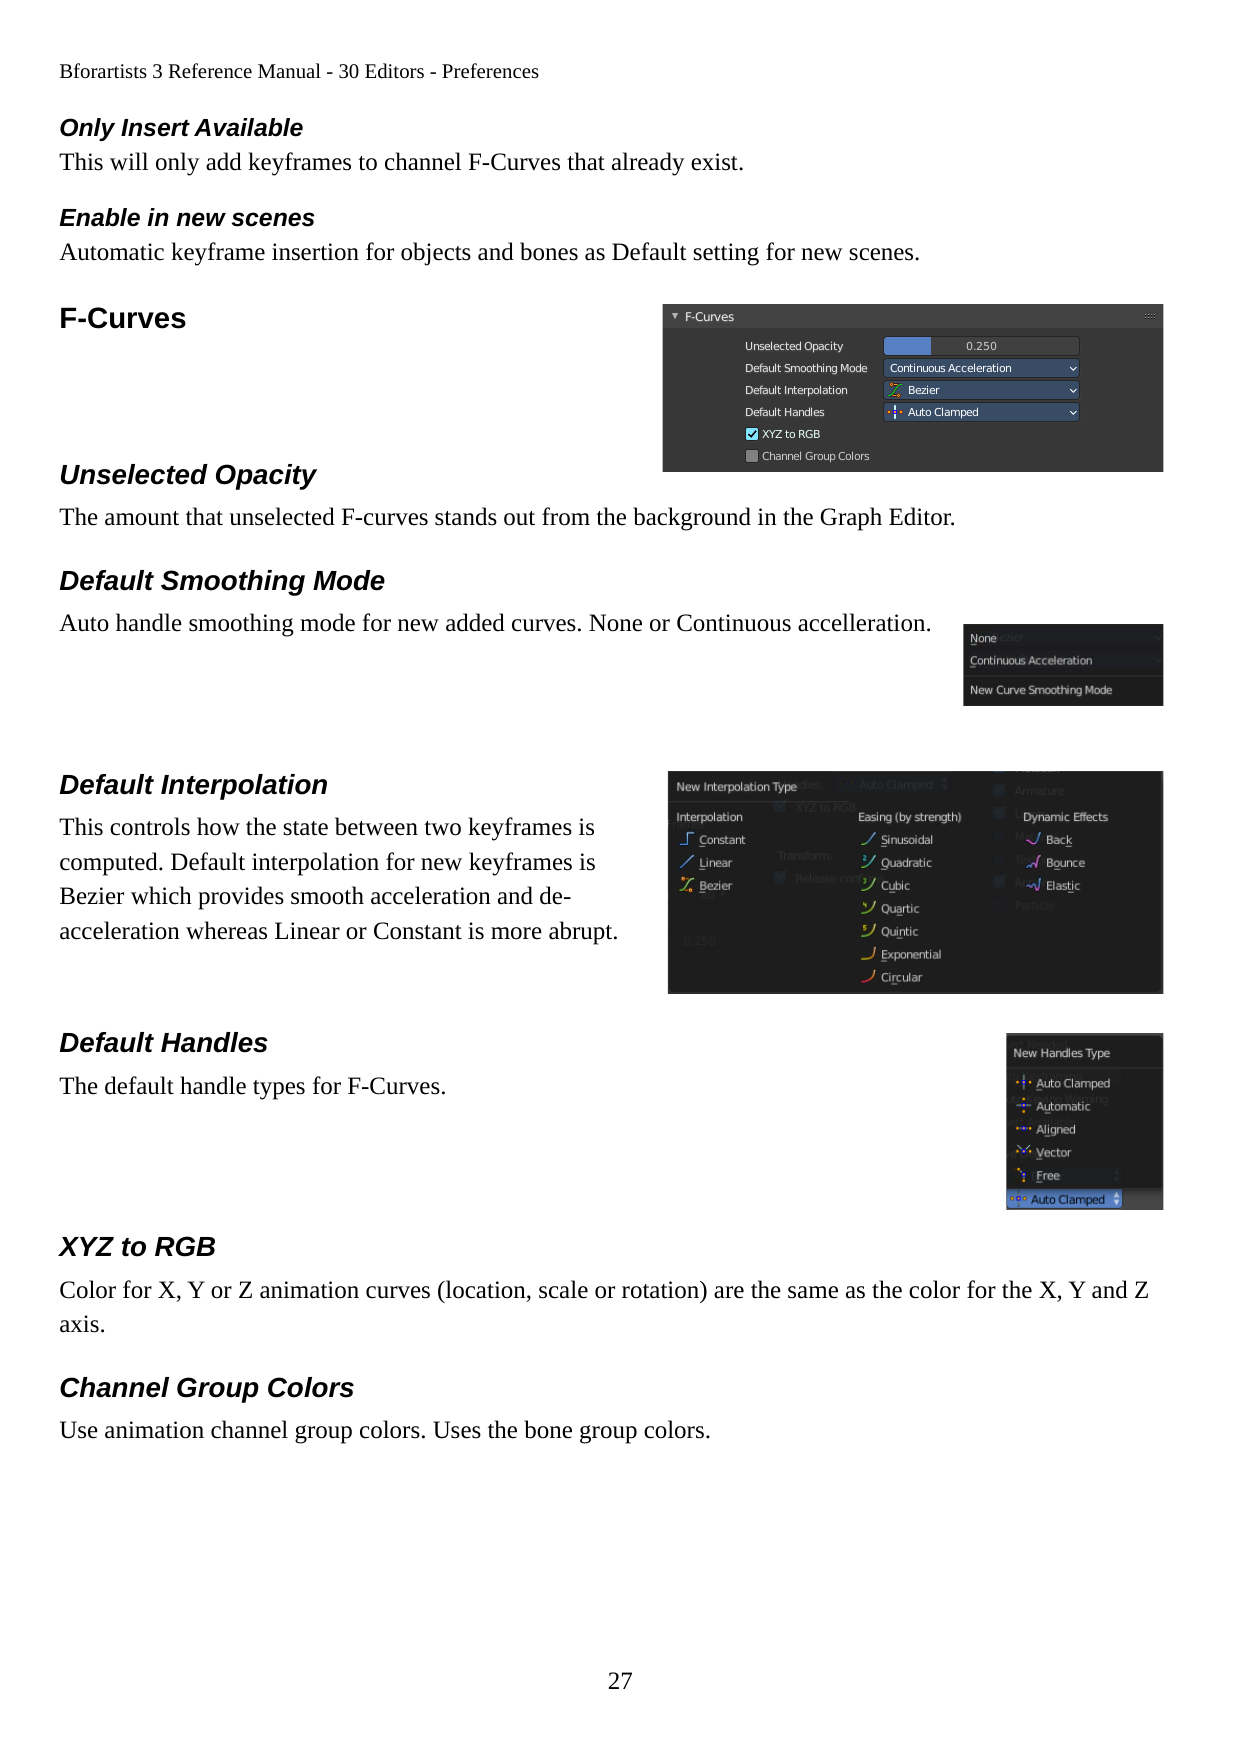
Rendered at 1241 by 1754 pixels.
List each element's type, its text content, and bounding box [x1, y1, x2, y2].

subtitle Unselected Opacity [59, 458, 1181, 490]
text This controls how the state between two keyframes is computed. Default interpolation for new keyframes is Bezier which provides smooth acceleration and de-acceleration whereas Linear or Constant is more abrupt. [59, 812, 667, 944]
text The default handle types for F-Curves. [59, 1071, 1006, 1099]
subtitle XYZ to RGB [59, 1231, 1181, 1262]
subtitle Only Insert Available [59, 113, 1181, 141]
picture [1006, 1033, 1164, 1210]
picture [963, 624, 1164, 706]
subtitle Default Interpolation [59, 768, 1181, 800]
text Color for X, Y or Z animation curves (location, scale or rotation) are the same as the color for the X, Y and Z axis. [59, 1275, 1181, 1338]
text This will only add keyframes to channel F-Curves that already exist. [59, 147, 1181, 176]
text Automatic keyframe insertion for objects and bones as Default setting for new scenes. [59, 237, 1181, 266]
text Use animation channel group colors. Uses the bone group colors. [59, 1415, 1181, 1444]
subtitle Enable in new scenes [59, 203, 1181, 231]
picture [667, 771, 1164, 994]
text Auto handle smoothing mode for new added curves. None or Continuous accelleration. [59, 608, 1181, 637]
picture [662, 304, 1164, 472]
subtitle Channel Group Colors [59, 1371, 1181, 1403]
subtitle Default Handles [59, 1026, 1181, 1058]
text The amount that unselected F-curves stands out from the background in the Graph Editor. [59, 502, 1181, 531]
subtitle Default Smoothing Mode [59, 564, 1181, 596]
subtitle F-Curves [59, 301, 1181, 335]
